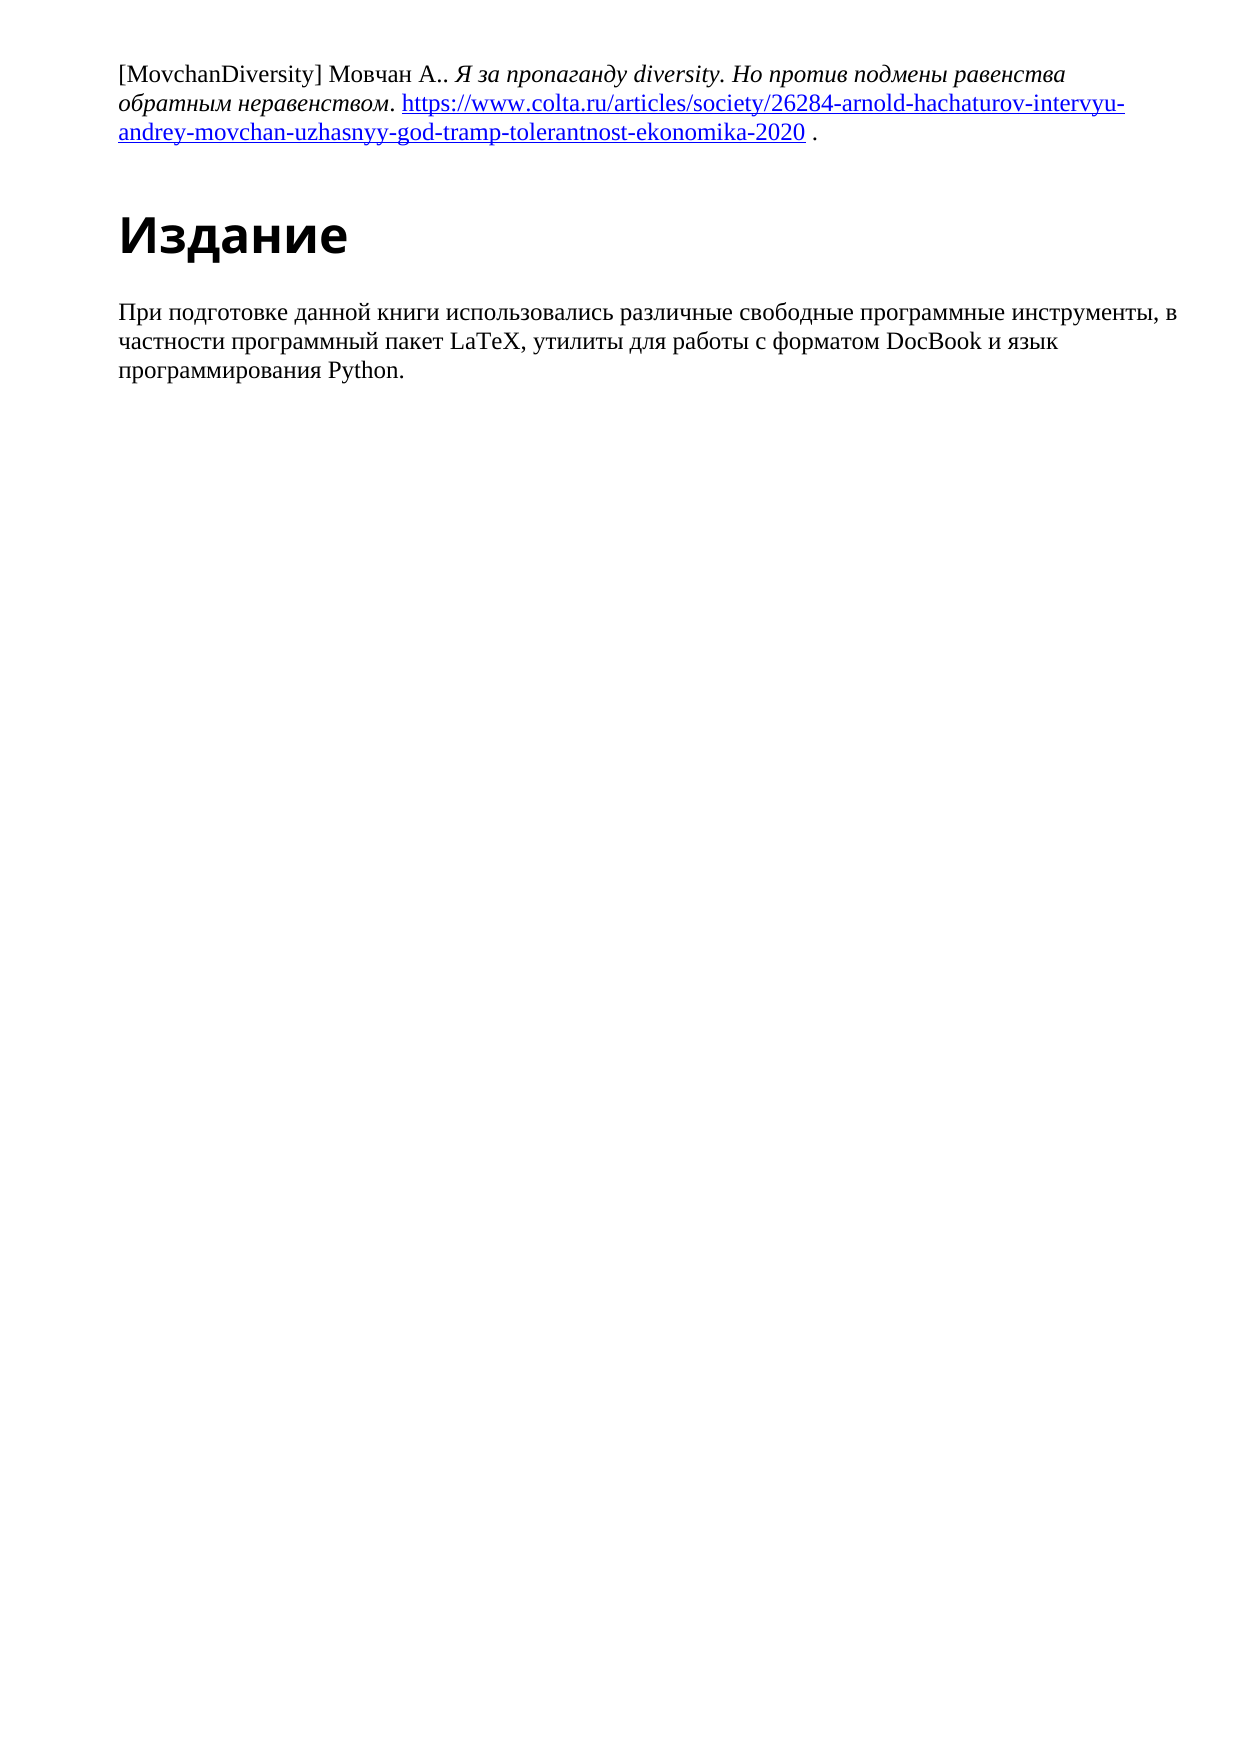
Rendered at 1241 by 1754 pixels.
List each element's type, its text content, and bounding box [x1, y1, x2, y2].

text [MovchanDiversity] Мовчан А.. Я за пропаганду diversity. Но против подмены равенства обратным неравенством. https://www.colta.ru/articles/society/26284-arnold-hachaturov-intervyu-andrey-movchan-uzhasnyy-god-tramp-tolerantnost-ekonomika-2020 . [118, 59, 1181, 145]
subtitle Издание [118, 200, 1181, 268]
text При подготовке данной книги использовались различные свободные программные инструменты, в частности программный пакет LaTeX, утилиты для работы с форматом DocBook и язык программирования Python. [118, 297, 1181, 384]
